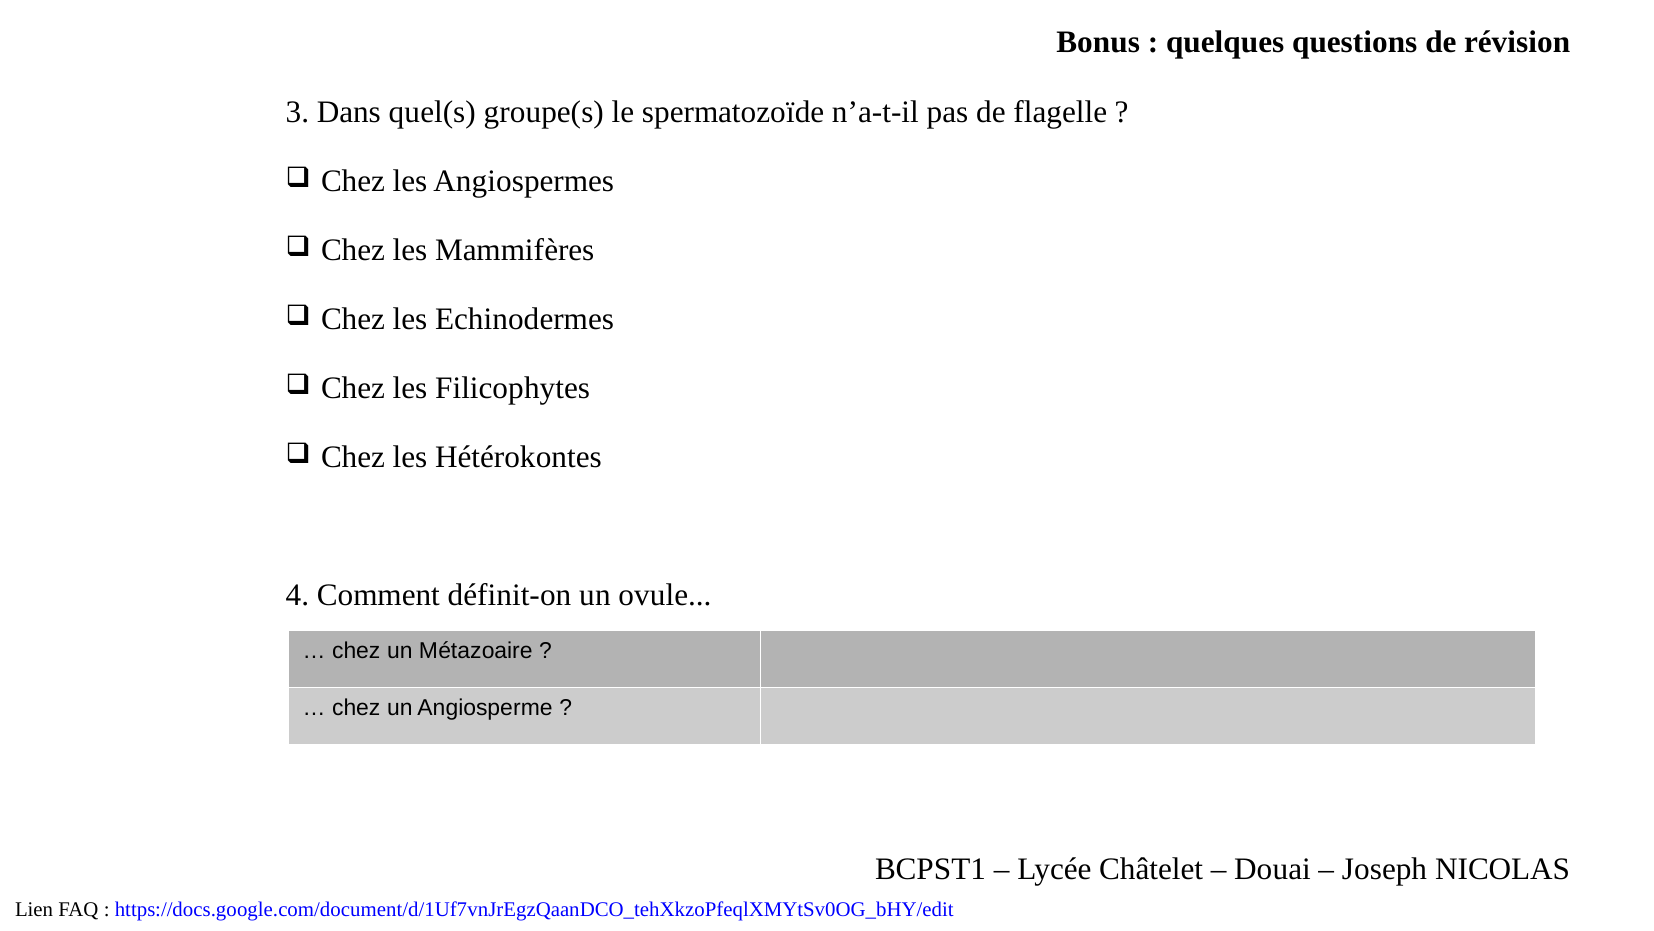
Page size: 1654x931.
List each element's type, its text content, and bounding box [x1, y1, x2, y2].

text_box 3. Dans quel(s) groupe(s) le spermatozoïde n’a-t-il pas de flagelle ? Chez les Angiospermes Chez les Mammifères Chez les Echinodermes Chez les Filicophytes Chez les Hétérokontes 4. Comment définit-on un ovule... [248, 94, 1182, 612]
table_header … chez un Métazoaire ? [289, 631, 760, 687]
text_box Lien FAQ : https://docs.google.com/document/d/1Uf7vnJrEgzQaanDCO_tehXkzoPfeqlXMYtSv0OG_bHY/edit [0, 897, 993, 931]
table_cell [761, 688, 1535, 744]
text_box BCPST1 – Lycée Châtelet – Douai – Joseph NICOLAS [637, 832, 1571, 905]
text_box Bonus : quelques questions de révision [165, 5, 1572, 78]
table_cell … chez un Angiosperme ? [289, 688, 760, 744]
table_header [761, 631, 1535, 687]
